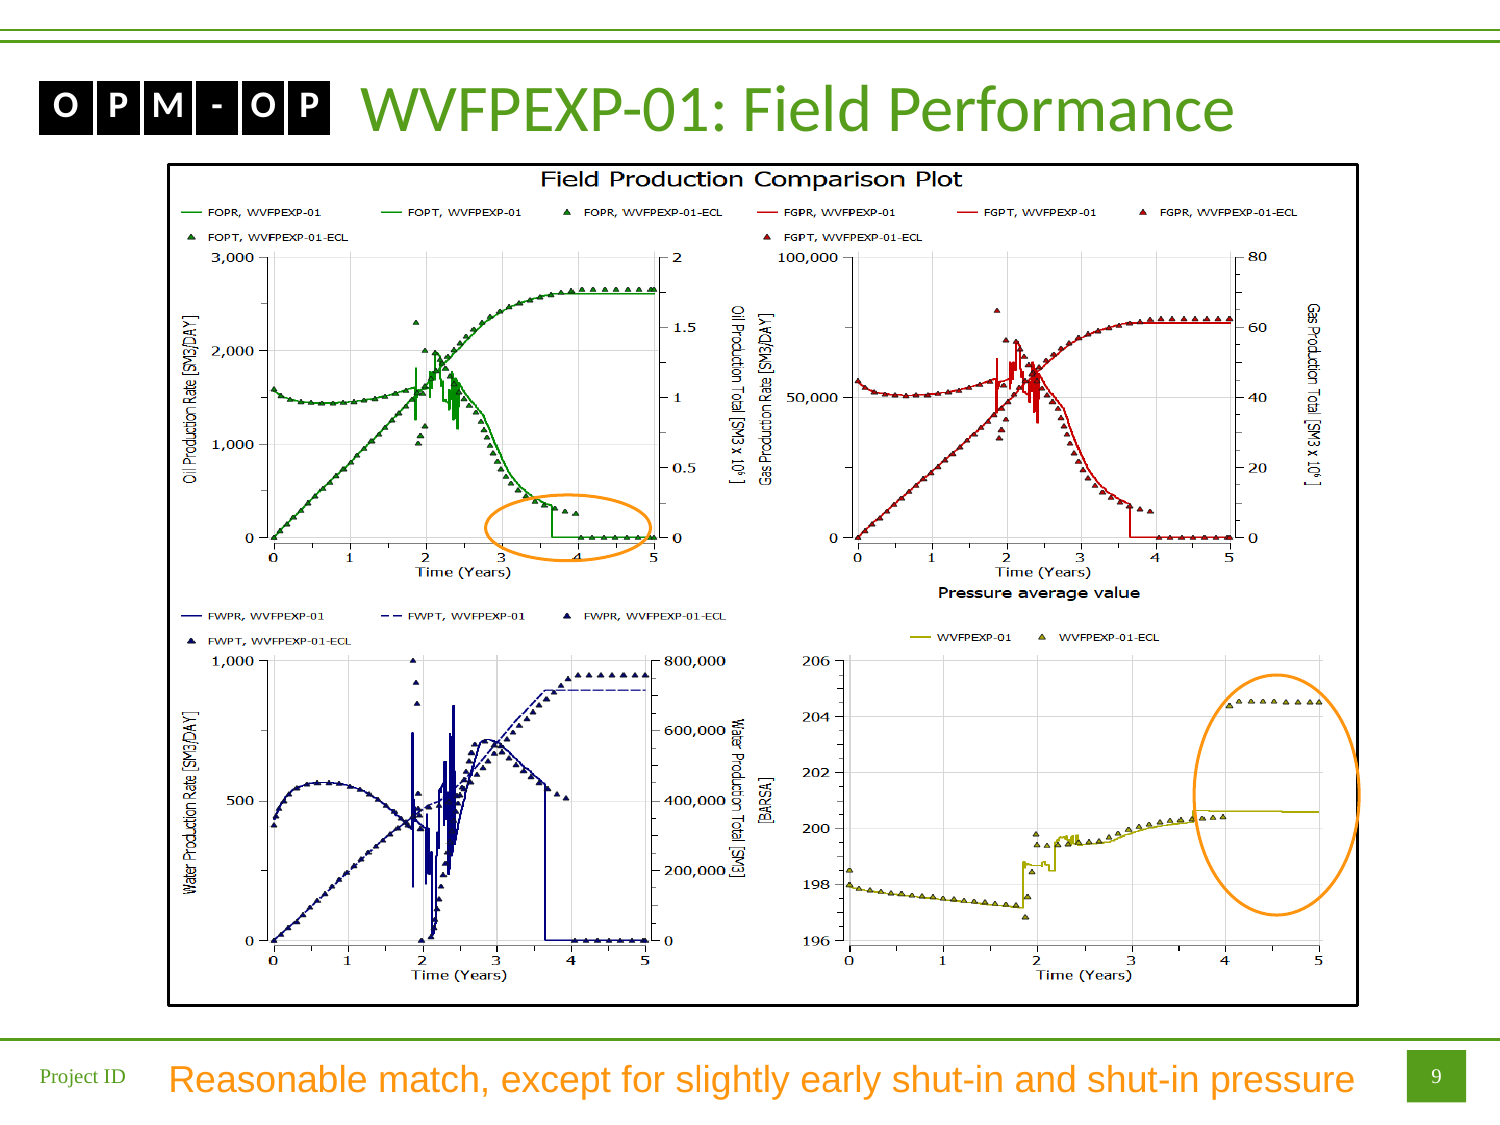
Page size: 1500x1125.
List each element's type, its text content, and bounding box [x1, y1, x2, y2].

title WVFPEXP-01: Field Performance [360, 77, 1425, 153]
picture [1196, 677, 1356, 913]
picture [169, 165, 1356, 1004]
text_box Reasonable match, except for slightly early shut-in and shut-in pressure [147, 1051, 1378, 1109]
